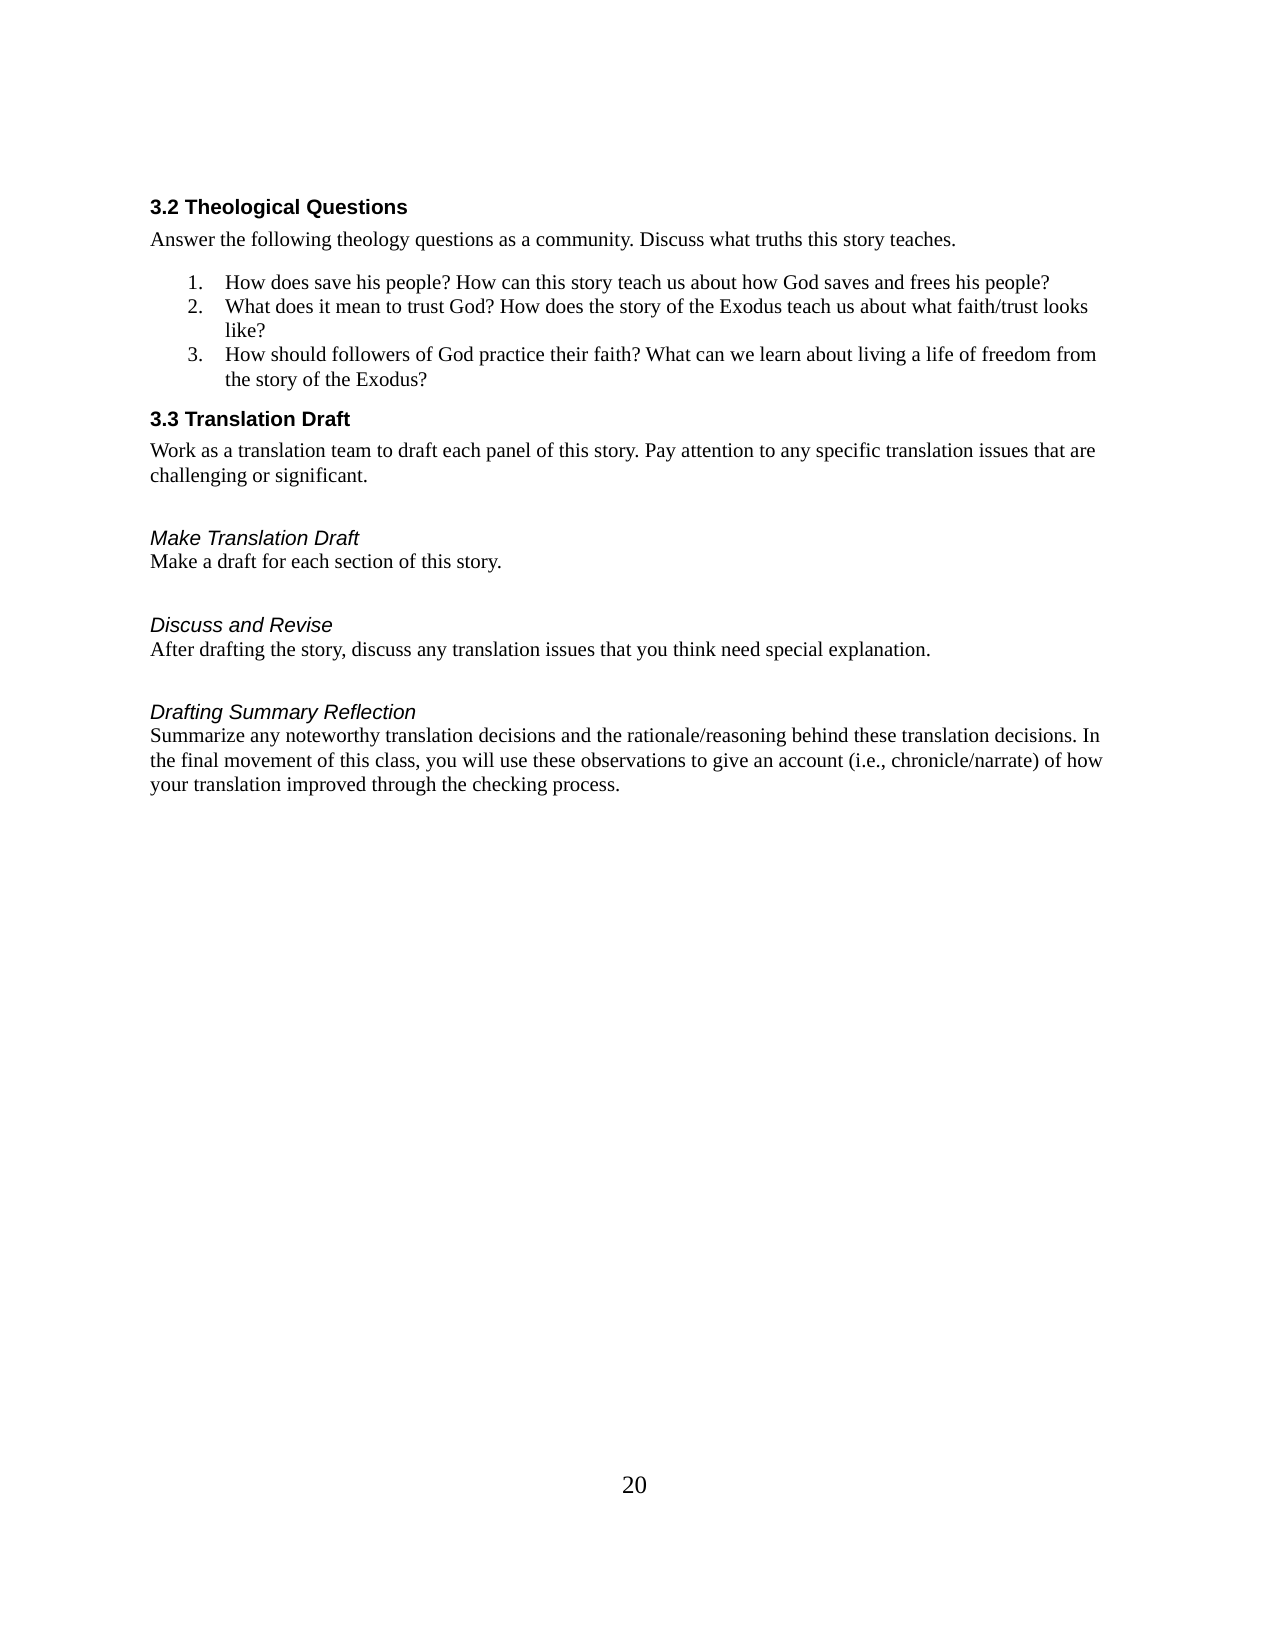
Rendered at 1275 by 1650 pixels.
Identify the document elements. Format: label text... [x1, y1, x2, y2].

text Summarize any noteworthy translation decisions and the rationale/reasoning behind these translation decisions. In the final movement of this class, you will use these observations to give an account (i.e., chronicle/narrate) of how your translation improved through the checking process. [150, 723, 1125, 796]
text Answer the following theology questions as a community. Discuss what truths this story teaches. [150, 227, 1125, 251]
subtitle Drafting Summary Reflection [150, 699, 1125, 723]
list What does it mean to trust God? How does the story of the Exodus teach us about what faith/trust looks like? [187, 294, 1125, 342]
subtitle Make Translation Draft [150, 526, 1125, 549]
text Make a draft for each section of this story. [150, 549, 1125, 573]
subtitle 3.2 Theological Questions [150, 195, 1125, 219]
text After drafting the story, discuss any translation issues that you think need special explanation. [150, 636, 1125, 661]
subtitle 3.3 Translation Draft [150, 407, 1125, 431]
list How should followers of God practice their faith? What can we learn about living a life of freedom from the story of the Exodus? [187, 342, 1125, 391]
subtitle Discuss and Revise [150, 612, 1125, 636]
list How does save his people? How can this story teach us about how God saves and frees his people? [187, 270, 1125, 294]
text Work as a translation team to draft each panel of this story. Pay attention to any specific translation issues that are challenging or significant. [150, 438, 1125, 487]
